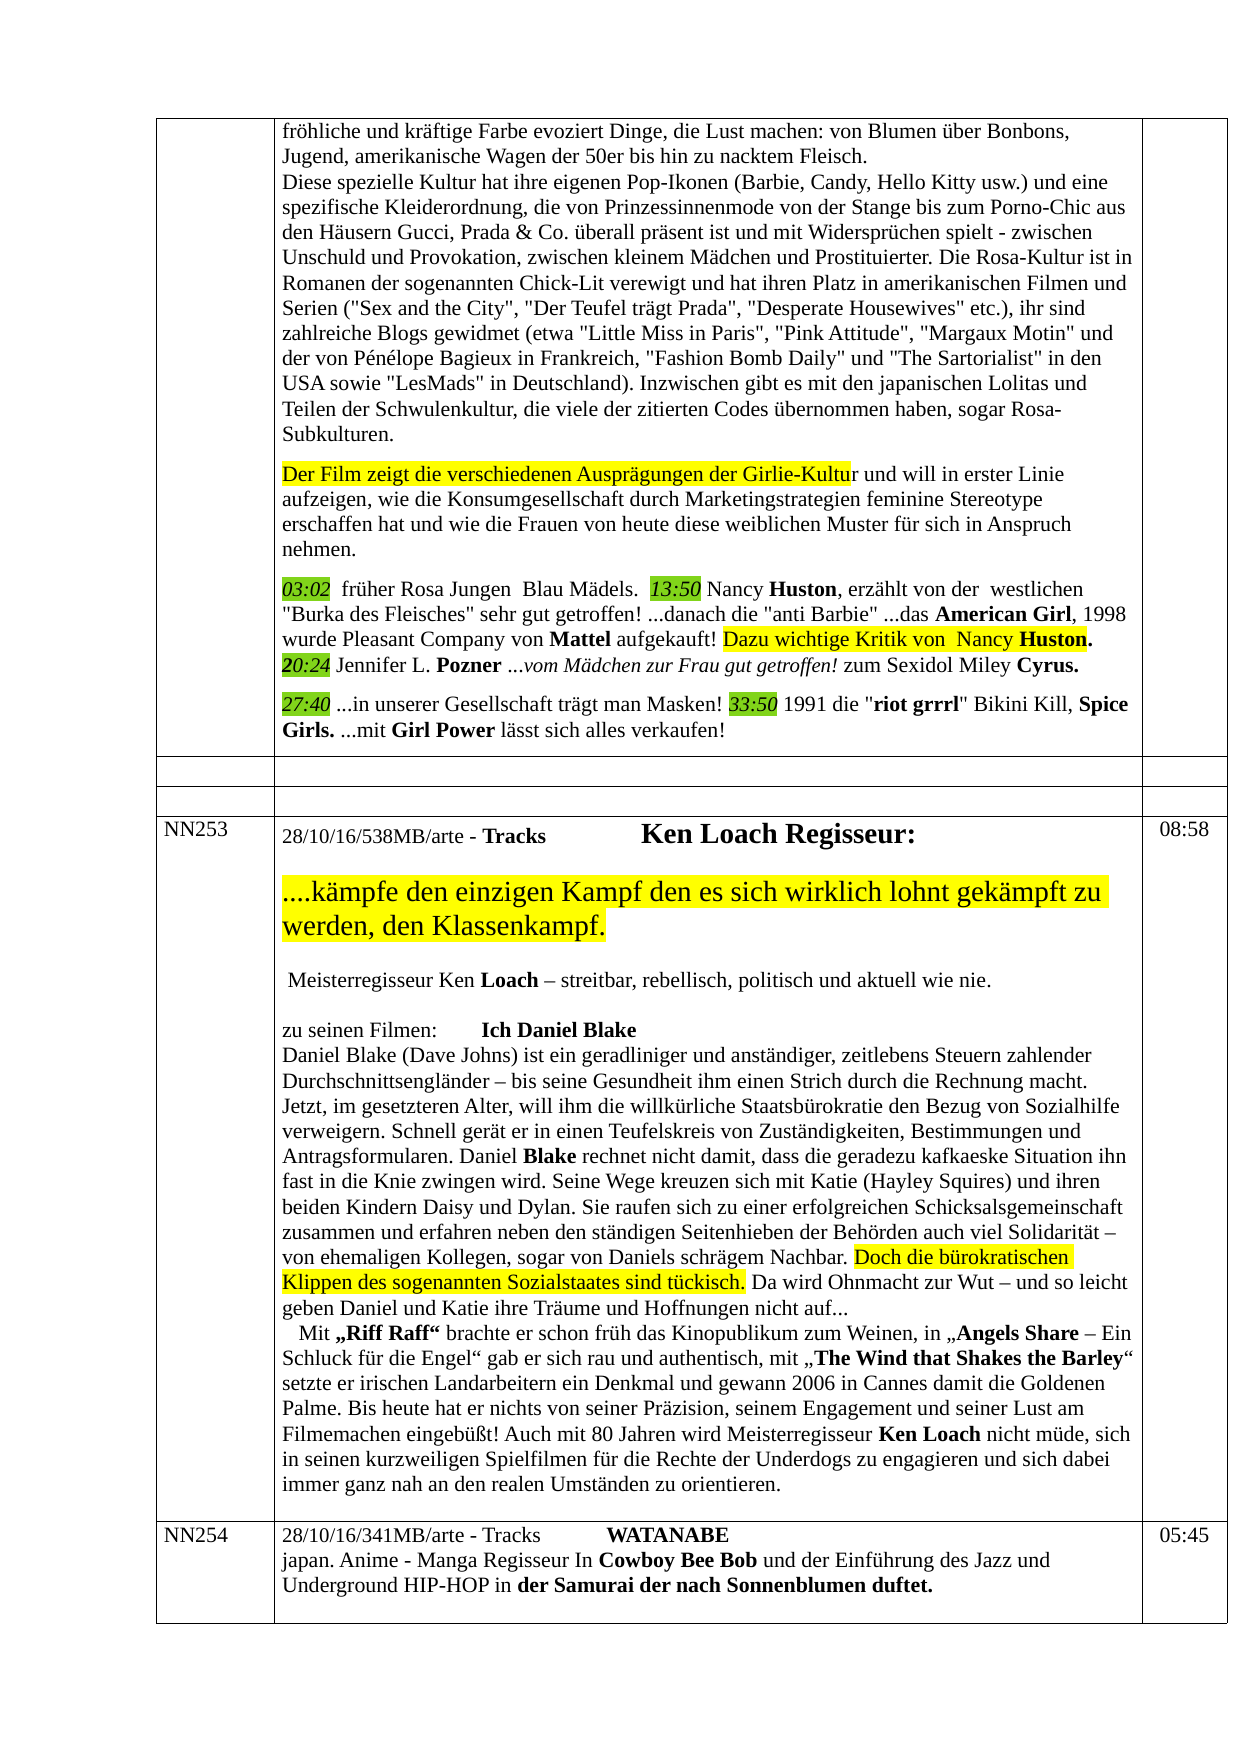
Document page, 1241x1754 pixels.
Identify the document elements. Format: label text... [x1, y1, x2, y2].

table_cell 28/10/16/538MB/arte - Tracks Ken Loach Regisseur: ....kämpfe den einzigen Kampf den es sich wirklich lohnt gekämpft zu werden, den Klassenkampf. Meisterregisseur Ken Loach – streitbar, rebellisch, politisch und aktuell wie nie. zu seinen Filmen: Ich Daniel Blake Daniel Blake (Dave Johns) ist ein geradliniger und anständiger, zeitlebens Steuern zahlender Durchschnittsengländer – bis seine Gesundheit ihm einen Strich durch die Rechnung macht. Jetzt, im gesetzteren Alter, will ihm die willkürliche Staatsbürokratie den Bezug von Sozialhilfe verweigern. Schnell gerät er in einen Teufelskreis von Zuständigkeiten, Bestimmungen und Antragsformularen. Daniel Blake rechnet nicht damit, dass die geradezu kafkaeske Situation ihn fast in die Knie zwingen wird. Seine Wege kreuzen sich mit Katie (Hayley Squires) und ihren beiden Kindern Daisy und Dylan. Sie raufen sich zu einer erfolgreichen Schicksalsgemeinschaft zusammen und erfahren neben den ständigen Seitenhieben der Behörden auch viel Solidarität – von ehemaligen Kollegen, sogar von Daniels schrägem Nachbar. Doch die bürokratischen Klippen des sogenannten Sozialstaates sind tückisch. Da wird Ohnmacht zur Wut – und so leicht geben Daniel und Katie ihre Träume und Hoffnungen nicht auf... Mit „Riff Raff“ brachte er schon früh das Kinopublikum zum Weinen, in „Angels Share – Ein Schluck für die Engel“ gab er sich rau und authentisch, mit „The Wind that Shakes the Barley“ setzte er irischen Landarbeitern ein Denkmal und gewann 2006 in Cannes damit die Goldenen Palme. Bis heute hat er nichts von seiner Präzision, seinem Engagement und seiner Lust am Filmemachen eingebüßt! Auch mit 80 Jahren wird Meisterregisseur Ken Loach nicht müde, sich in seinen kurzweiligen Spielfilmen für die Rechte der Underdogs zu engagieren und sich dabei immer ganz nah an den realen Umständen zu orientieren. [275, 817, 1142, 1521]
table_cell 05:45 [1143, 1522, 1227, 1622]
table_cell 08:58 [1143, 817, 1227, 1521]
table_cell NN254 [157, 1522, 274, 1622]
table_cell fröhliche und kräftige Farbe evoziert Dinge, die Lust machen: von Blumen über Bonbons, Jugend, amerikanische Wagen der 50er bis hin zu nacktem Fleisch. Diese spezielle Kultur hat ihre eigenen Pop-Ikonen (Barbie, Candy, Hello Kitty usw.) und eine spezifische Kleiderordnung, die von Prinzessinnenmode von der Stange bis zum Porno-Chic aus den Häusern Gucci, Prada & Co. überall präsent ist und mit Widersprüchen spielt - zwischen Unschuld und Provokation, zwischen kleinem Mädchen und Prostituierter. Die Rosa-Kultur ist in Romanen der sogenannten Chick-Lit verewigt und hat ihren Platz in amerikanischen Filmen und Serien ("Sex and the City", "Der Teufel trägt Prada", "Desperate Housewives" etc.), ihr sind zahlreiche Blogs gewidmet (etwa "Little Miss in Paris", "Pink Attitude", "Margaux Motin" und der von Pénélope Bagieux in Frankreich, "Fashion Bomb Daily" und "The Sartorialist" in den USA sowie "LesMads" in Deutschland). Inzwischen gibt es mit den japanischen Lolitas und Teilen der Schwulenkultur, die viele der zitierten Codes übernommen haben, sogar Rosa-Subkulturen. Der Film zeigt die verschiedenen Ausprägungen der Girlie-Kultur und will in erster Linie aufzeigen, wie die Konsumgesellschaft durch Marketingstrategien feminine Stereotype erschaffen hat und wie die Frauen von heute diese weiblichen Muster für sich in Anspruch nehmen. 03:02 früher Rosa Jungen Blau Mädels. 13:50 Nancy Huston, erzählt von der westlichen "Burka des Fleisches" sehr gut getroffen! ...danach die "anti Barbie" ...das American Girl, 1998 wurde Pleasant Company von Mattel aufgekauft! Dazu wichtige Kritik von Nancy Huston. 20:24 Jennifer L. Pozner ...vom Mädchen zur Frau gut getroffen! zum Sexidol Miley Cyrus. 27:40 ...in unserer Gesellschaft trägt man Masken! 33:50 1991 die "riot grrrl" Bikini Kill, Spice Girls. ...mit Girl Power lässt sich alles verkaufen! [275, 119, 1142, 756]
table_cell [275, 787, 1142, 816]
table_cell [1143, 119, 1227, 756]
table_cell NN253 [157, 817, 274, 1521]
table_cell [1143, 787, 1227, 816]
table_cell [157, 787, 274, 816]
table_cell [157, 757, 274, 786]
table_cell [275, 757, 1142, 786]
table_cell [1143, 757, 1227, 786]
table_cell [157, 119, 274, 756]
table_cell 28/10/16/341MB/arte - Tracks WATANABE japan. Anime - Manga Regisseur In Cowboy Bee Bob und der Einführung des Jazz und Underground HIP-HOP in der Samurai der nach Sonnenblumen duftet. [275, 1522, 1142, 1622]
